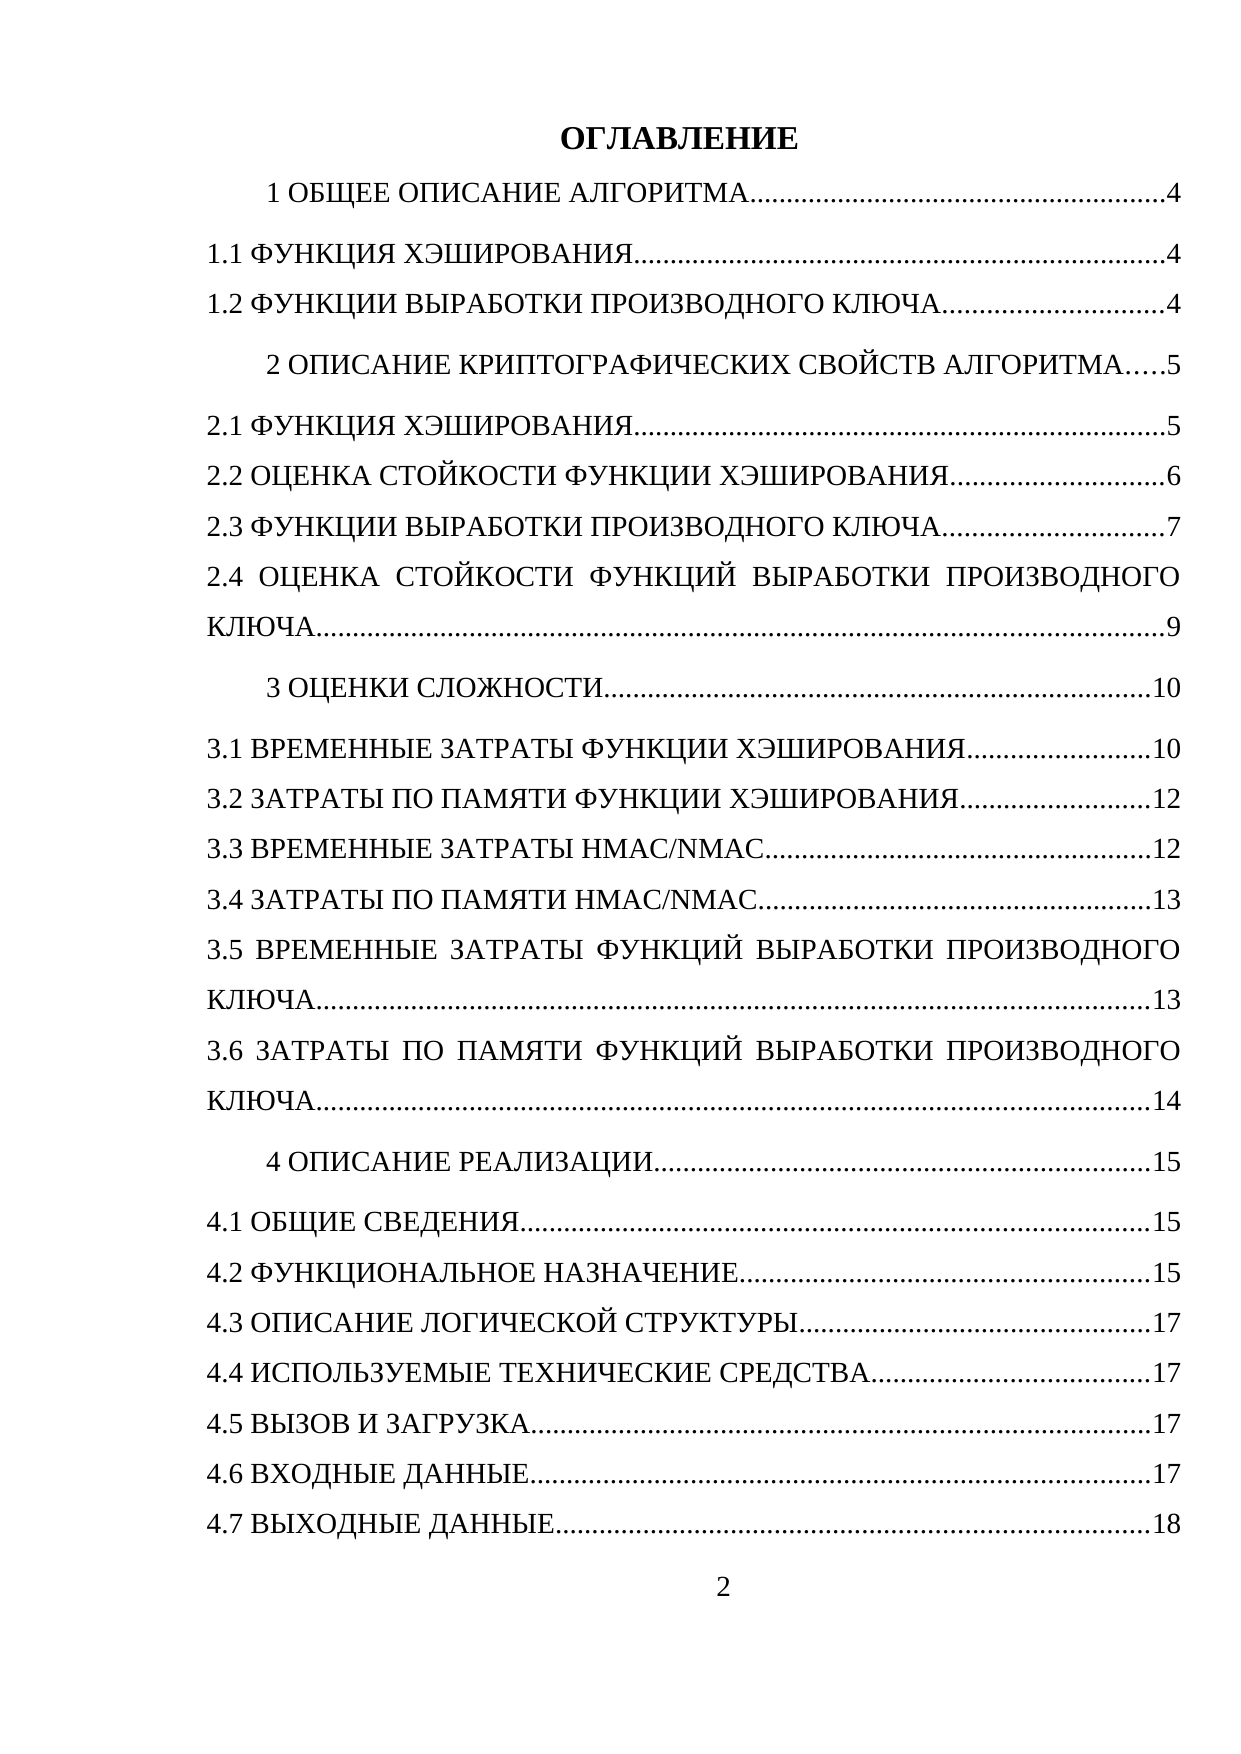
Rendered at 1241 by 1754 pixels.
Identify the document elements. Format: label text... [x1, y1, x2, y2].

text 1 ОБЩЕЕ ОПИСАНИЕ АЛГОРИТМА 4 [177, 176, 1181, 209]
text 1.2 ФУНКЦИИ ВЫРАБОТКИ ПРОИЗВОДНОГО КЛЮЧА 4 [206, 287, 1181, 320]
text 4.4 ИСПОЛЬЗУЕМЫЕ ТЕХНИЧЕСКИЕ СРЕДСТВА 17 [206, 1355, 1181, 1389]
text 2.3 ФУНКЦИИ ВЫРАБОТКИ ПРОИЗВОДНОГО КЛЮЧА 7 [206, 509, 1181, 542]
text 1.1 ФУНКЦИЯ ХЭШИРОВАНИЯ 4 [206, 236, 1181, 270]
text 4.3 ОПИСАНИЕ ЛОГИЧЕСКОЙ СТРУКТУРЫ 17 [206, 1305, 1181, 1339]
text 3.1 ВРЕМЕННЫЕ ЗАТРАТЫ ФУНКЦИИ ХЭШИРОВАНИЯ 10 [206, 731, 1181, 764]
text 4.7 ВЫХОДНЫЕ ДАННЫЕ 18 [206, 1506, 1181, 1540]
text 3.2 ЗАТРАТЫ ПО ПАМЯТИ ФУНКЦИИ ХЭШИРОВАНИЯ 12 [206, 781, 1181, 815]
text 4.6 ВХОДНЫЕ ДАННЫЕ 17 [206, 1456, 1181, 1489]
text 3.3 ВРЕМЕННЫЕ ЗАТРАТЫ HMAC/NMAC 12 [206, 831, 1181, 865]
text 3 ОЦЕНКИ СЛОЖНОСТИ 10 [177, 670, 1181, 704]
text 4 ОПИСАНИЕ РЕАЛИЗАЦИИ 15 [177, 1144, 1181, 1177]
subtitle ОГЛАВЛЕНИЕ [177, 118, 1181, 156]
text 2 ОПИСАНИЕ КРИПТОГРАФИЧЕСКИХ СВОЙСТВ АЛГОРИТМА 5 [177, 347, 1181, 381]
text 3.6 ЗАТРАТЫ ПО ПАМЯТИ ФУНКЦИЙ ВЫРАБОТКИ ПРОИЗВОДНОГО КЛЮЧА 14 [206, 1033, 1181, 1117]
text 4.1 ОБЩИЕ СВЕДЕНИЯ 15 [206, 1204, 1181, 1238]
text 2.1 ФУНКЦИЯ ХЭШИРОВАНИЯ 5 [206, 408, 1181, 442]
text 2.2 ОЦЕНКА СТОЙКОСТИ ФУНКЦИИ ХЭШИРОВАНИЯ 6 [206, 458, 1181, 492]
text 3.5 ВРЕМЕННЫЕ ЗАТРАТЫ ФУНКЦИЙ ВЫРАБОТКИ ПРОИЗВОДНОГО КЛЮЧА 13 [206, 932, 1181, 1016]
text 4.2 ФУНКЦИОНАЛЬНОЕ НАЗНАЧЕНИЕ 15 [206, 1255, 1181, 1288]
text 2.4 ОЦЕНКА СТОЙКОСТИ ФУНКЦИЙ ВЫРАБОТКИ ПРОИЗВОДНОГО КЛЮЧА 9 [206, 559, 1181, 643]
text 4.5 ВЫЗОВ И ЗАГРУЗКА 17 [206, 1406, 1181, 1439]
text 3.4 ЗАТРАТЫ ПО ПАМЯТИ HMAC/NMAC 13 [206, 882, 1181, 915]
